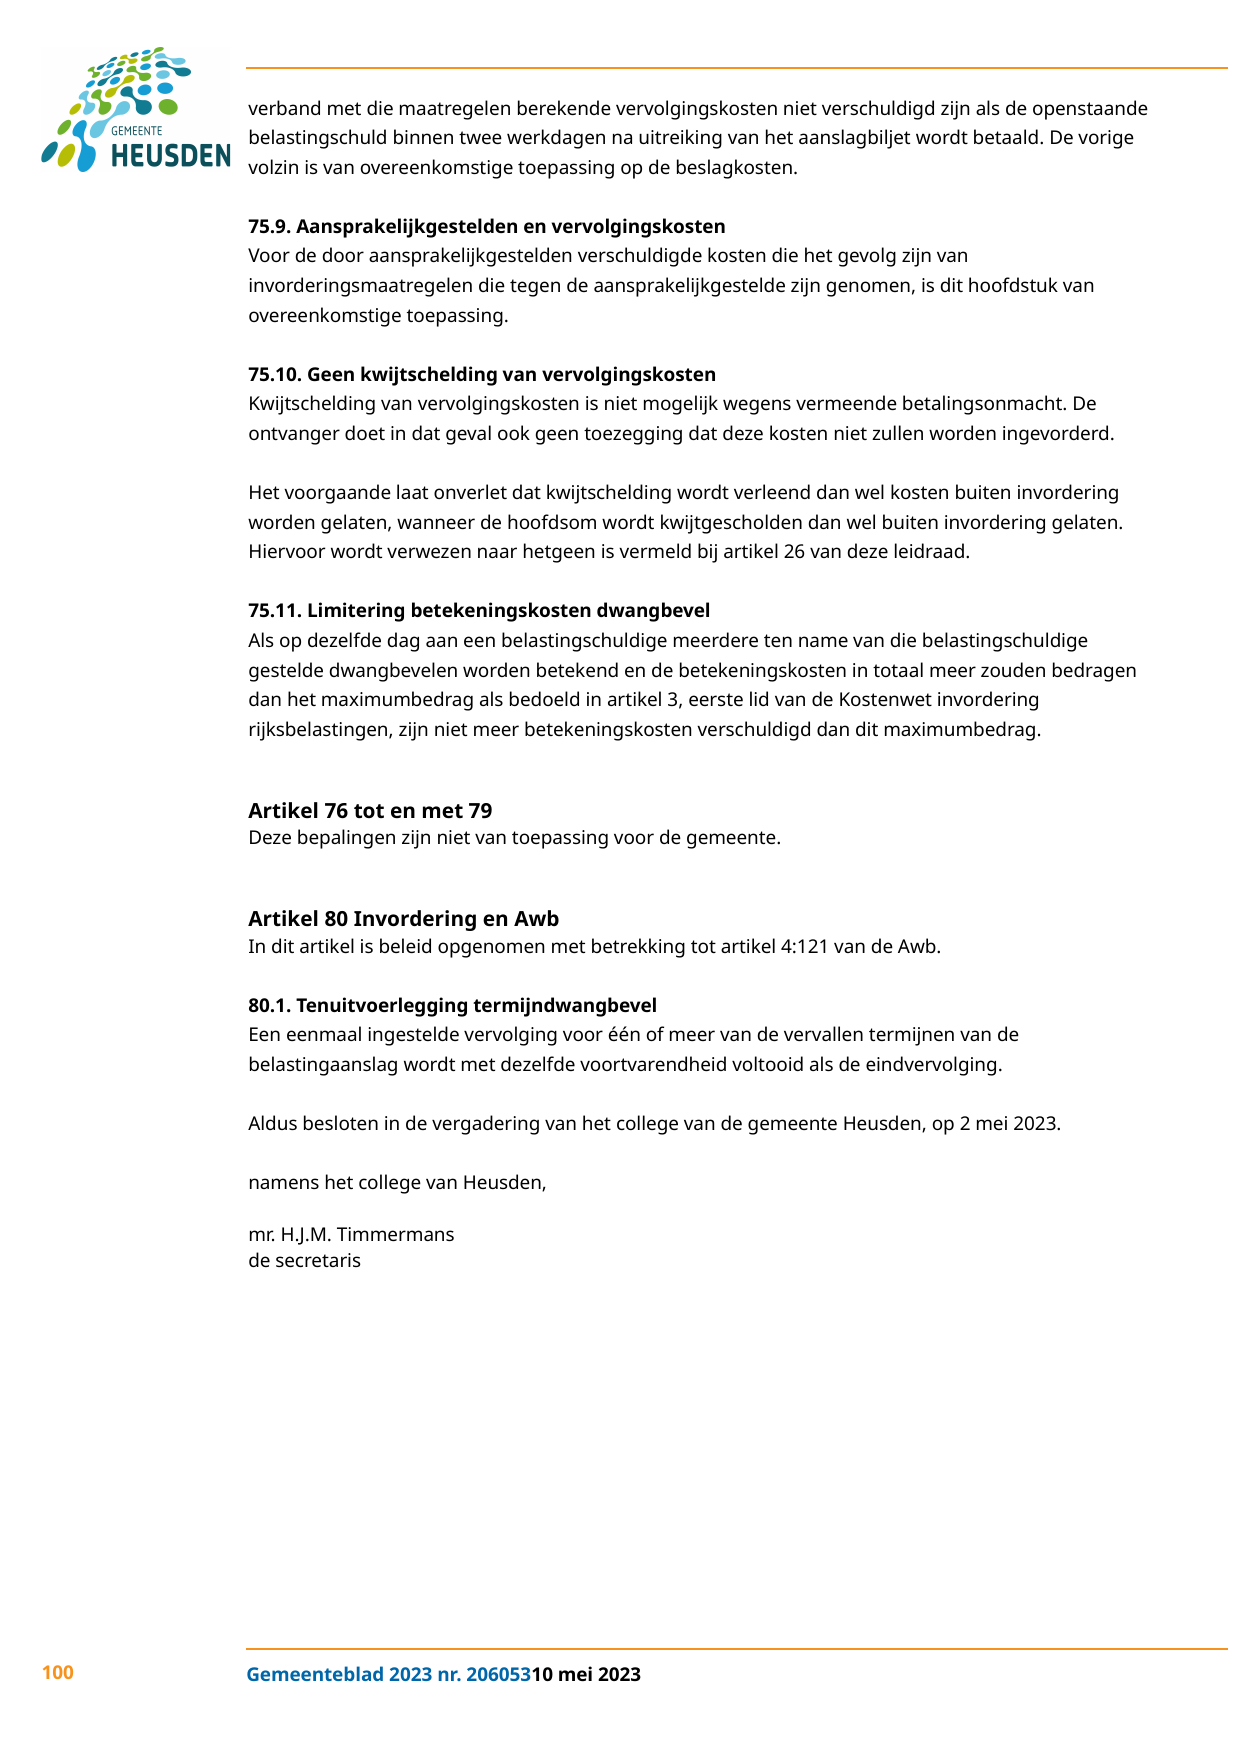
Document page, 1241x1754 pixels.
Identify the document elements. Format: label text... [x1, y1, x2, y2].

text Deze bepalingen zijn niet van toepassing voor de gemeente. [248, 824, 1152, 850]
text 75.10. Geen kwijtschelding van vervolgingskosten [248, 361, 1152, 387]
text 75.11. Limitering betekeningskosten dwangbevel [248, 598, 1152, 623]
text Aldus besloten in de vergadering van het college van de gemeente Heusden, op 2 mei 2023. [248, 1110, 1152, 1136]
text verband met die maatregelen berekende vervolgingskosten niet verschuldigd zijn als de openstaande belastingschuld binnen twee werkdagen na uitreiking van het aanslagbiljet wordt betaald. De vorige volzin is van overeenkomstige toepassing op de beslagkosten. [248, 95, 1152, 180]
text namens het college van Heusden, [248, 1169, 1152, 1195]
text Artikel 80 Invordering en Awb [248, 904, 1152, 933]
text de secretaris [248, 1247, 1152, 1272]
text 75.9. Aansprakelijkgestelden en vervolgingskosten [248, 213, 1152, 239]
text Als op dezelfde dag aan een belastingschuldige meerdere ten name van die belastingschuldige gestelde dwangbevelen worden betekend en de betekeningskosten in totaal meer zouden bedragen dan het maximumbedrag als bedoeld in artikel 3, eerste lid van de Kostenwet invordering rijksbelastingen, zijn niet meer betekeningskosten verschuldigd dan dit maximumbedrag. [248, 627, 1152, 742]
text Het voorgaande laat onverlet dat kwijtschelding wordt verleend dan wel kosten buiten invordering worden gelaten, wanneer de hoofdsom wordt kwijtgescholden dan wel buiten invordering gelaten. Hiervoor wordt verwezen naar hetgeen is vermeld bij artikel 26 van deze leidraad. [248, 479, 1152, 564]
text Artikel 76 tot en met 79 [248, 796, 1152, 824]
text Kwijtschelding van vervolgingskosten is niet mogelijk wegens vermeende betalingsonmacht. De ontvanger doet in dat geval ook geen toezegging dat deze kosten niet zullen worden ingevorderd. [248, 391, 1152, 446]
text 80.1. Tenuitvoerlegging termijndwangbevel [248, 992, 1152, 1018]
text mr. H.J.M. Timmermans [248, 1221, 1152, 1247]
text In dit artikel is beleid opgenomen met betrekking tot artikel 4:121 van de Awb. [248, 933, 1152, 959]
text Voor de door aansprakelijkgestelden verschuldigde kosten die het gevolg zijn van invorderingsmaatregelen die tegen de aansprakelijkgestelde zijn genomen, is dit hoofdstuk van overeenkomstige toepassing. [248, 243, 1152, 328]
picture [41, 47, 231, 172]
text Een eenmaal ingestelde vervolging voor één of meer van de vervallen termijnen van de belastingaanslag wordt met dezelfde voortvarendheid voltooid als de eindvervolging. [248, 1022, 1152, 1077]
